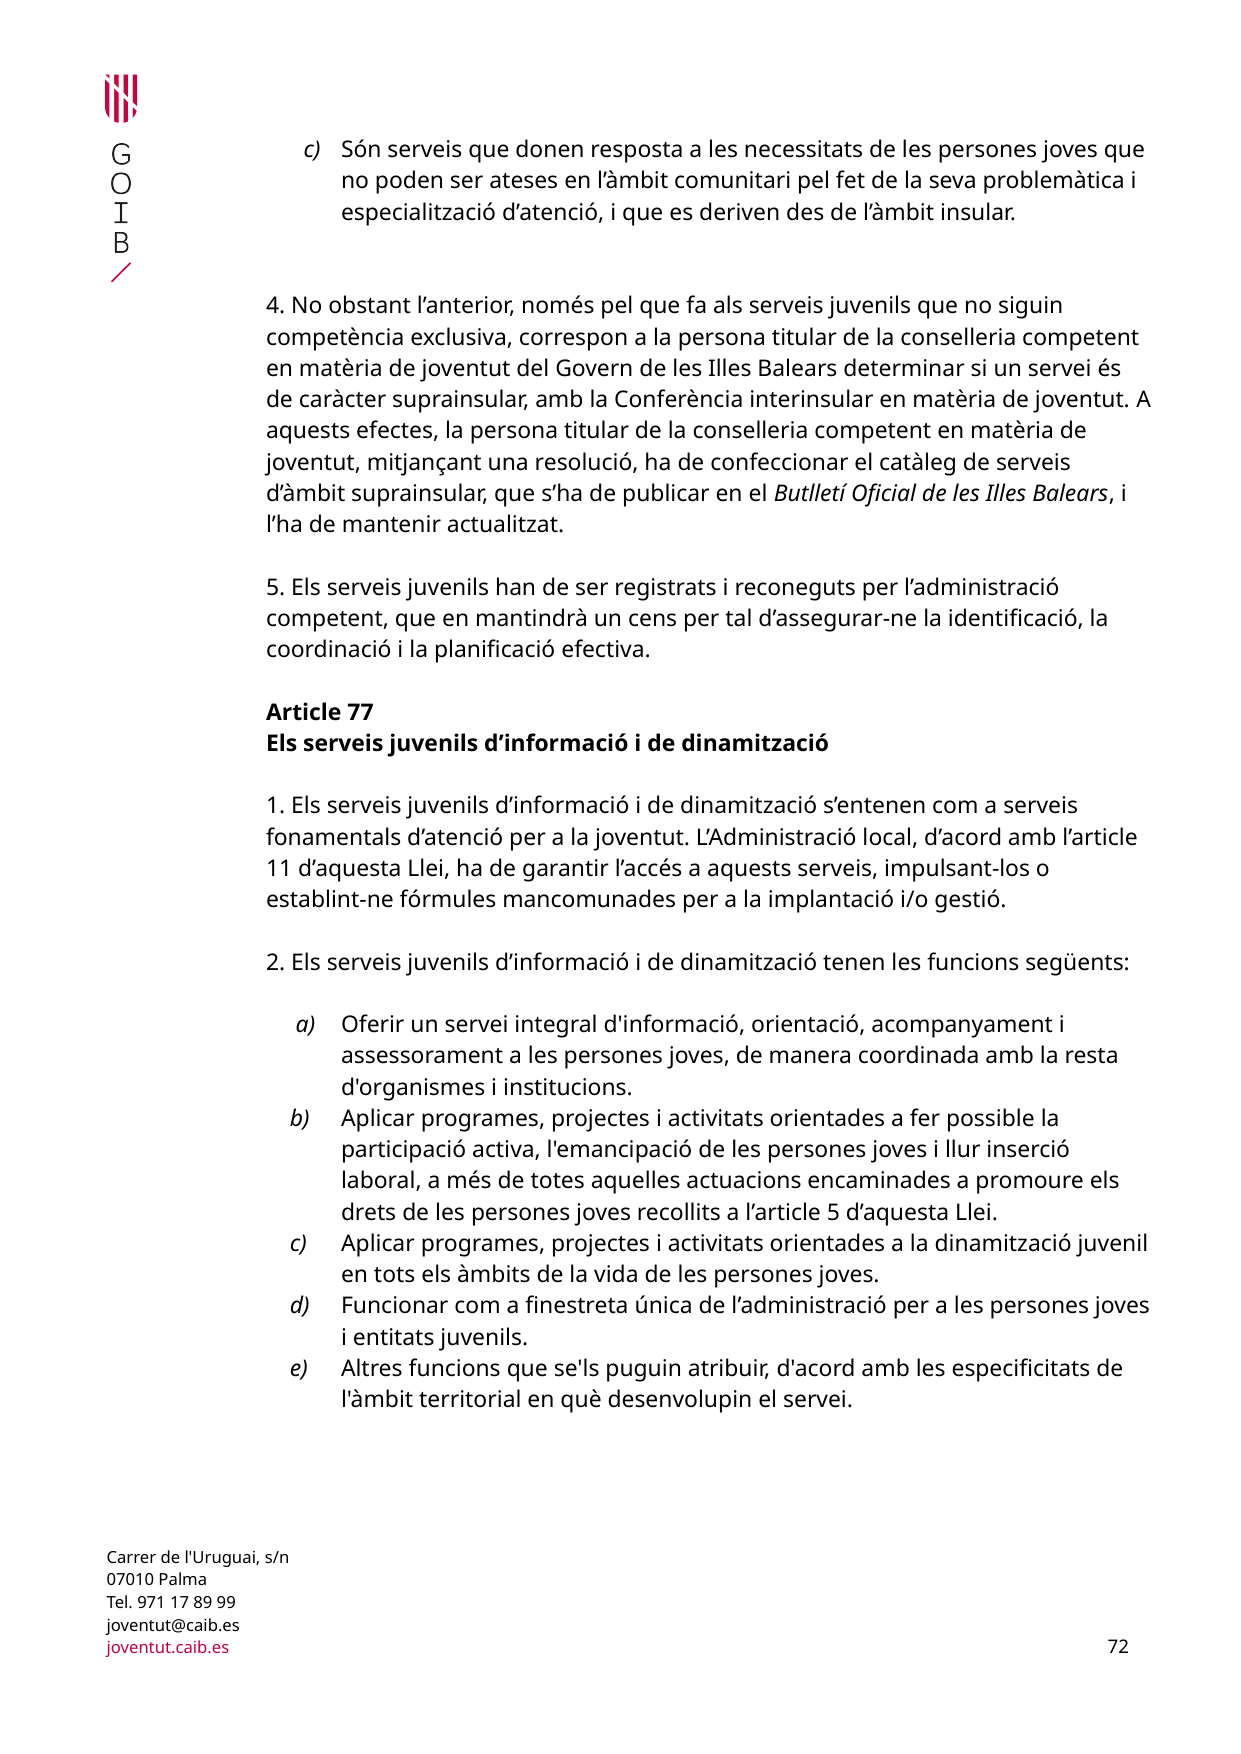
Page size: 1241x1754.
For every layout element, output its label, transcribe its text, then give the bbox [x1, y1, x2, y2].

list Són serveis que donen resposta a les necessitats de les persones joves que no poden ser ateses en l’àmbit comunitari pel fet de la seva problemàtica i especialització d’atenció, i que es deriven des de l’àmbit insular. [303, 133, 1152, 227]
list 2. Els serveis juvenils d’informació i de dinamització tenen les funcions següents: [266, 945, 1152, 977]
picture [76, 51, 166, 313]
list Oferir un servei integral d'informació, orientació, acompanyament i assessorament a les persones joves, de manera coordinada amb la resta d'organismes i institucions. [295, 1008, 1152, 1102]
list Aplicar programes, projectes i activitats orientades a fer possible la participació activa, l'emancipació de les persones joves i llur inserció laboral, a més de totes aquelles actuacions encaminades a promoure els drets de les persones joves recollits a l’article 5 d’aquesta Llei. [289, 1102, 1152, 1227]
list Els serveis juvenils d’informació i de dinamització [266, 727, 1152, 758]
text 4. No obstant l’anterior, només pel que fa als serveis juvenils que no siguin competència exclusiva, correspon a la persona titular de la conselleria competent en matèria de joventut del Govern de les Illes Balears determinar si un servei és de caràcter suprainsular, amb la Conferència interinsular en matèria de joventut. A aquests efectes, la persona titular de la conselleria competent en matèria de joventut, mitjançant una resolució, ha de confeccionar el catàleg de serveis d’àmbit suprainsular, que s’ha de publicar en el Butlletí Oficial de les Illes Balears, i l’ha de mantenir actualitzat. [266, 289, 1152, 539]
text 5. Els serveis juvenils han de ser registrats i reconeguts per l’administració competent, que en mantindrà un cens per tal d’assegurar-ne la identificació, la coordinació i la planificació efectiva. [266, 570, 1152, 664]
list Altres funcions que se'ls puguin atribuir, d'acord amb les especificitats de l'àmbit territorial en què desenvolupin el servei. [289, 1352, 1152, 1414]
list Aplicar programes, projectes i activitats orientades a la dinamització juvenil en tots els àmbits de la vida de les persones joves. [289, 1227, 1152, 1289]
list Article 77 [266, 695, 1152, 727]
list Funcionar com a finestreta única de l’administració per a les persones joves i entitats juvenils. [289, 1289, 1152, 1352]
list 1. Els serveis juvenils d’informació i de dinamització s’entenen com a serveis fonamentals d’atenció per a la joventut. L’Administració local, d’acord amb l’article 11 d’aquesta Llei, ha de garantir l’accés a aquests serveis, impulsant-los o establint-ne fórmules mancomunades per a la implantació i/o gestió. [266, 789, 1152, 914]
